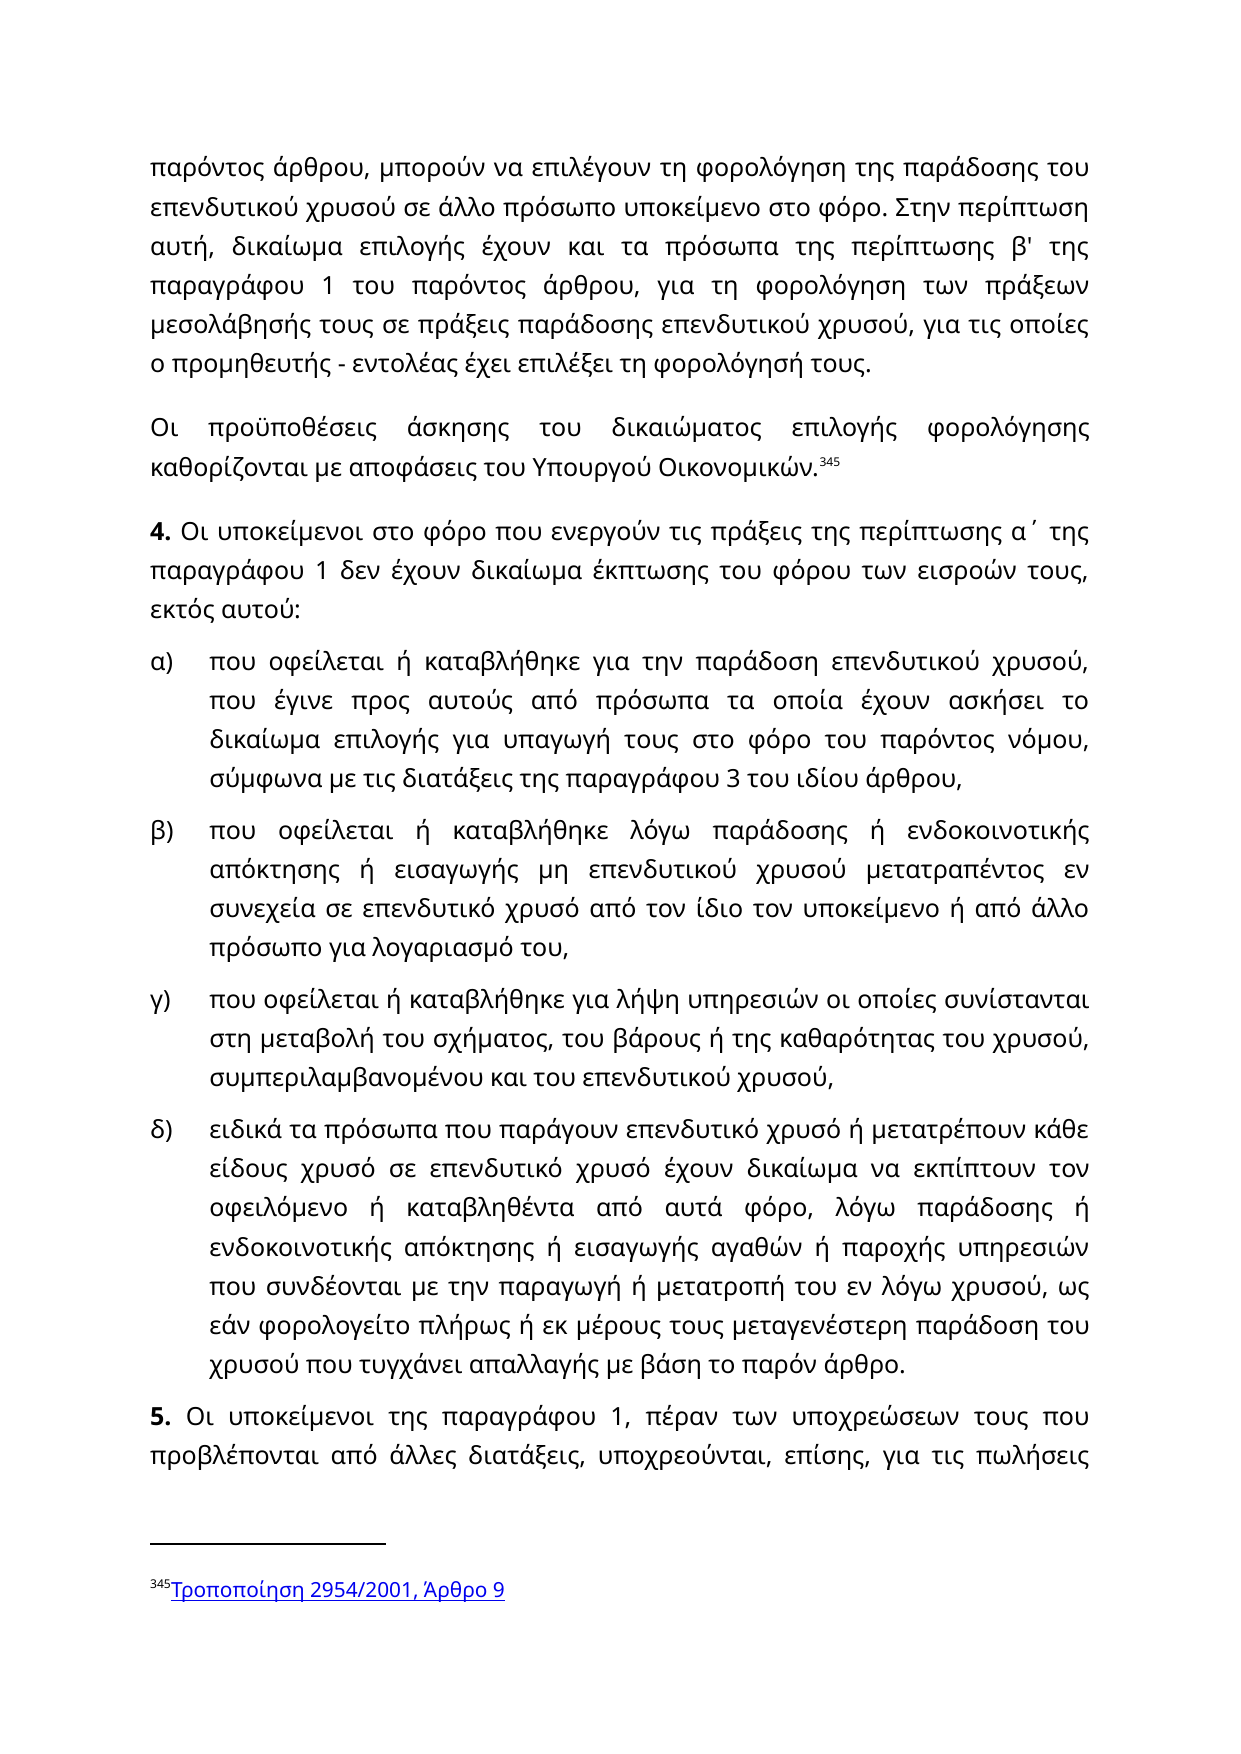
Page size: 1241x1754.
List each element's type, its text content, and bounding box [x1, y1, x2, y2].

text παρόντος άρθρου, μπορούν να επιλέγουν τη φορολόγηση της παράδοσης του επενδυτικού χρυσού σε άλλο πρόσωπο υποκείμενο στο φόρο. Στην περίπτωση αυτή, δικαίωμα επιλογής έχουν και τα πρόσωπα της περίπτωσης β' της παραγράφου 1 του παρόντος άρθρου, για τη φορολόγηση των πράξεων μεσολάβησής τους σε πράξεις παράδοσης επενδυτικού χρυσού, για τις οποίες ο προμηθευτής - εντολέας έχει επιλέξει τη φορολόγησή τους. [150, 150, 1090, 380]
text 4. Οι υποκείμενοι στο φόρο που ενεργούν τις πράξεις της περίπτωσης α΄ της παραγράφου 1 δεν έχουν δικαίωμα έκπτωσης του φόρου των εισροών τους, εκτός αυτού: [150, 513, 1090, 626]
text 5. Οι υποκείμενοι της παραγράφου 1, πέραν των υποχρεώσεων τους που προβλέπονται από άλλες διατάξεις, υποχρεούνται, επίσης, για τις πωλήσεις [150, 1398, 1090, 1472]
list γ) που οφείλεται ή καταβλήθηκε για λήψη υπηρεσιών οι οποίες συνίστανται στη μεταβολή του σχήματος, του βάρους ή της καθαρότητας του χρυσού, συμπεριλαμβανομένου και του επενδυτικού χρυσού, [150, 982, 1090, 1094]
list β) που οφείλεται ή καταβλήθηκε λόγω παράδοσης ή ενδοκοινοτικής απόκτησης ή εισαγωγής μη επενδυτικού χρυσού μετατραπέντος εν συνεχεία σε επενδυτικό χρυσό από τον ίδιο τον υποκείμενο ή από άλλο πρόσωπο για λογαριασμό του, [150, 812, 1090, 964]
text Οι προϋποθέσεις άσκησης του δικαιώματος επιλογής φορολόγησης καθορίζονται με αποφάσεις του Υπουργού Οικονομικών. [150, 410, 1090, 483]
list δ) ειδικά τα πρόσωπα που παράγουν επενδυτικό χρυσό ή μετατρέπουν κάθε είδους χρυσό σε επενδυτικό χρυσό έχουν δικαίωμα να εκπίπτουν τον οφειλόμενο ή καταβληθέντα από αυτά φόρο, λόγω παράδοσης ή ενδοκοινοτικής απόκτησης ή εισαγωγής αγαθών ή παροχής υπηρεσιών που συνδέονται με την παραγωγή ή μετατροπή του εν λόγω χρυσού, ως εάν φορολογείτο πλήρως ή εκ μέρους τους μεταγενέστερη παράδοση του χρυσού που τυγχάνει απαλλαγής με βάση το παρόν άρθρο. [150, 1112, 1090, 1381]
list α) που οφείλεται ή καταβλήθηκε για την παράδοση επενδυτικού χρυσού, που έγινε προς αυτούς από πρόσωπα τα οποία έχουν ασκήσει το δικαίωμα επιλογής για υπαγωγή τους στο φόρο του παρόντος νόμου, σύμφωνα με τις διατάξεις της παραγράφου 3 του ιδίου άρθρου, [150, 643, 1090, 795]
text Τροποποίηση 2954/2001, Άρθρο 9 [150, 1576, 1090, 1604]
